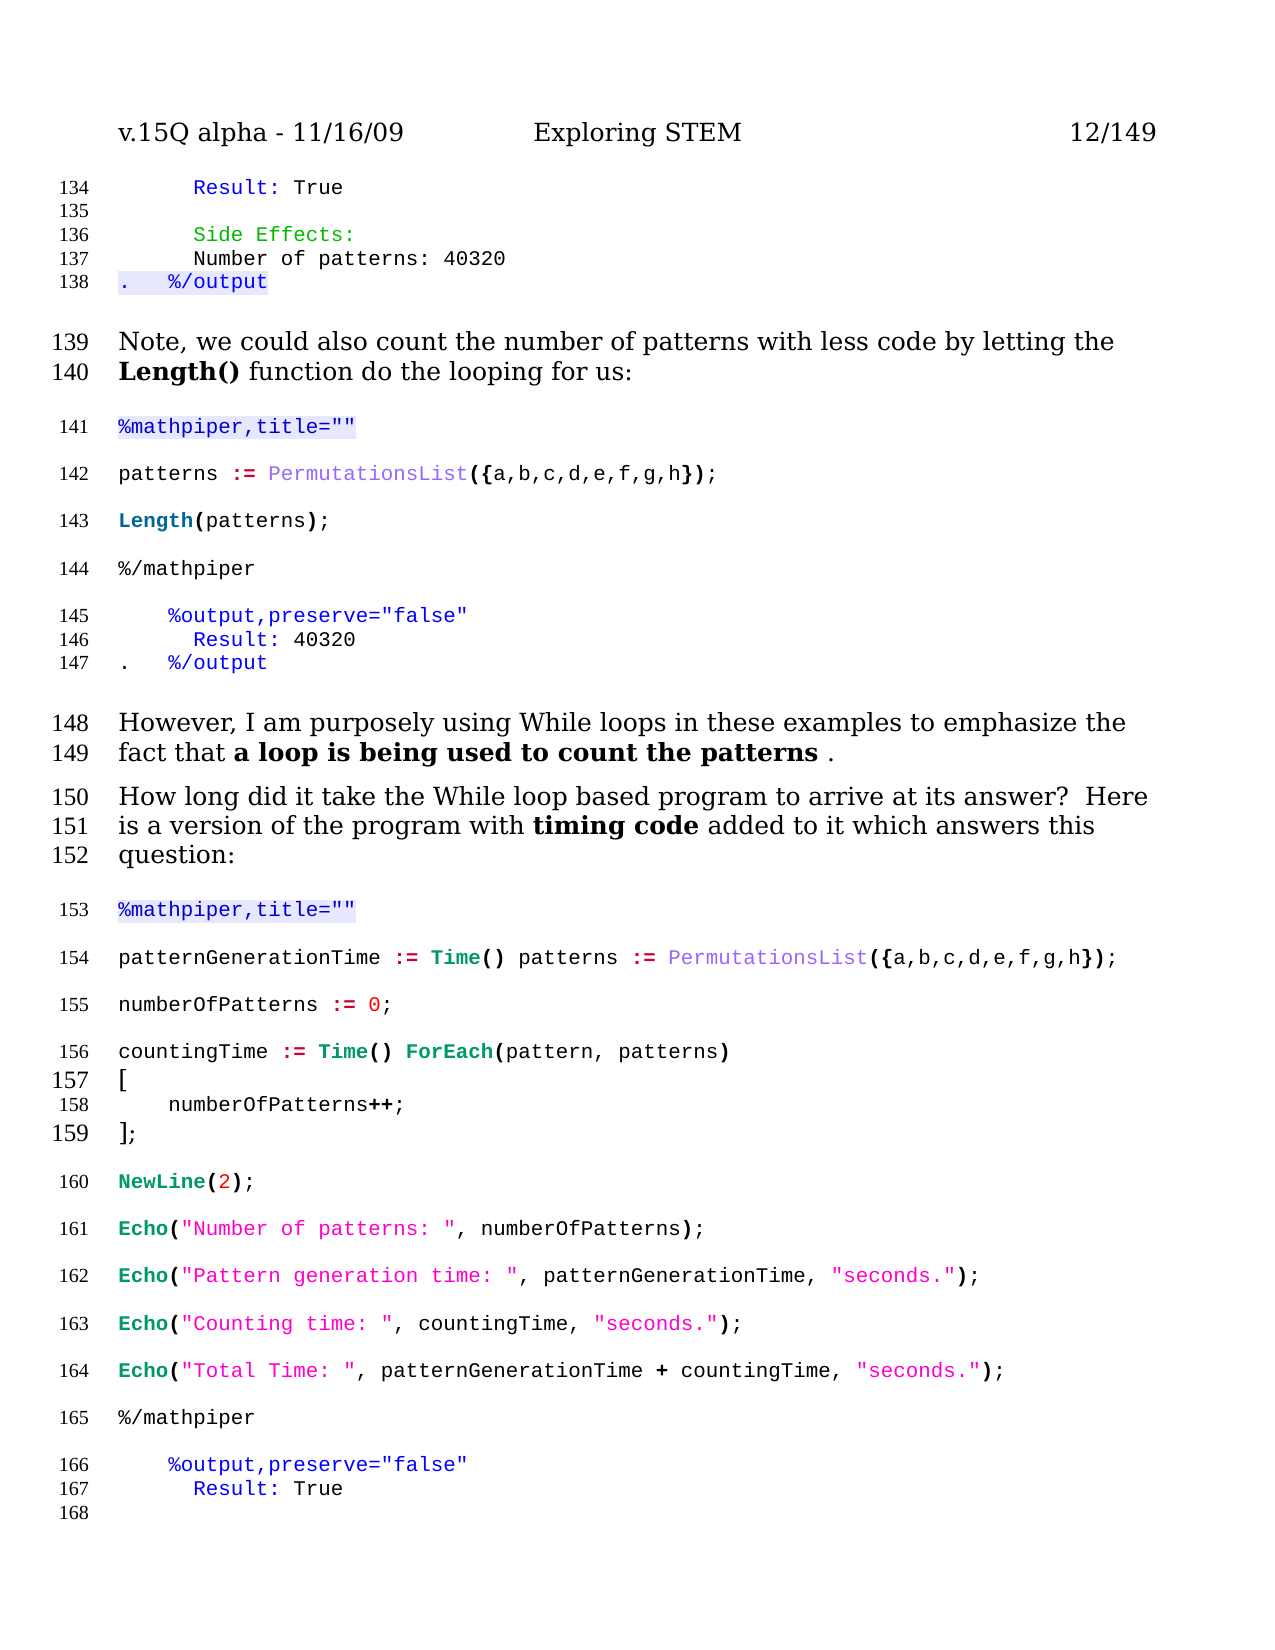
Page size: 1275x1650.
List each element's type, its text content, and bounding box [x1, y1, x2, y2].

text numberOfPatterns++; [118, 1094, 1157, 1118]
text %output,preserve="false" [118, 605, 1157, 629]
text %mathpiper,title="" [118, 416, 1157, 439]
text numberOfPatterns := 0; [118, 994, 1157, 1018]
text countingTime := Time() ForEach(pattern, patterns) [118, 1041, 1157, 1065]
text Length(patterns); [118, 510, 1157, 534]
text Echo("Counting time: ", countingTime, "seconds."); [118, 1312, 1157, 1336]
text However, I am purposely using While loops in these examples to emphasize the fact that a loop is being used to count the patterns . [118, 708, 1157, 767]
text Echo("Pattern generation time: ", patternGenerationTime, "seconds."); [118, 1265, 1157, 1289]
text [ [118, 1065, 1157, 1094]
text Side Effects: [118, 224, 1157, 248]
text %/mathpiper [118, 558, 1157, 581]
text Echo("Number of patterns: ", numberOfPatterns); [118, 1218, 1157, 1242]
text ]; [118, 1118, 1157, 1147]
text Result: True [118, 177, 1157, 200]
text %/mathpiper [118, 1407, 1157, 1431]
text . %/output [118, 271, 1157, 295]
text %output,preserve="false" [118, 1454, 1157, 1478]
text %mathpiper,title="" [118, 899, 1157, 923]
text Number of patterns: 40320 [118, 248, 1157, 271]
text Echo("Total Time: ", patternGenerationTime + countingTime, "seconds."); [118, 1360, 1157, 1383]
text Result: 40320 [118, 629, 1157, 652]
text . %/output [118, 652, 1157, 676]
text NewLine(2); [118, 1171, 1157, 1194]
text Result: True [118, 1478, 1157, 1502]
text patterns := PermutationsList({a,b,c,d,e,f,g,h}); [118, 463, 1157, 487]
text patternGenerationTime := Time() patterns := PermutationsList({a,b,c,d,e,f,g,h}); [118, 947, 1157, 970]
text Note, we could also count the number of patterns with less code by letting the Length() function do the looping for us: [118, 328, 1157, 386]
text How long did it take the While loop based program to arrive at its answer? Here is a version of the program with timing code added to it which answers this question: [118, 782, 1157, 870]
